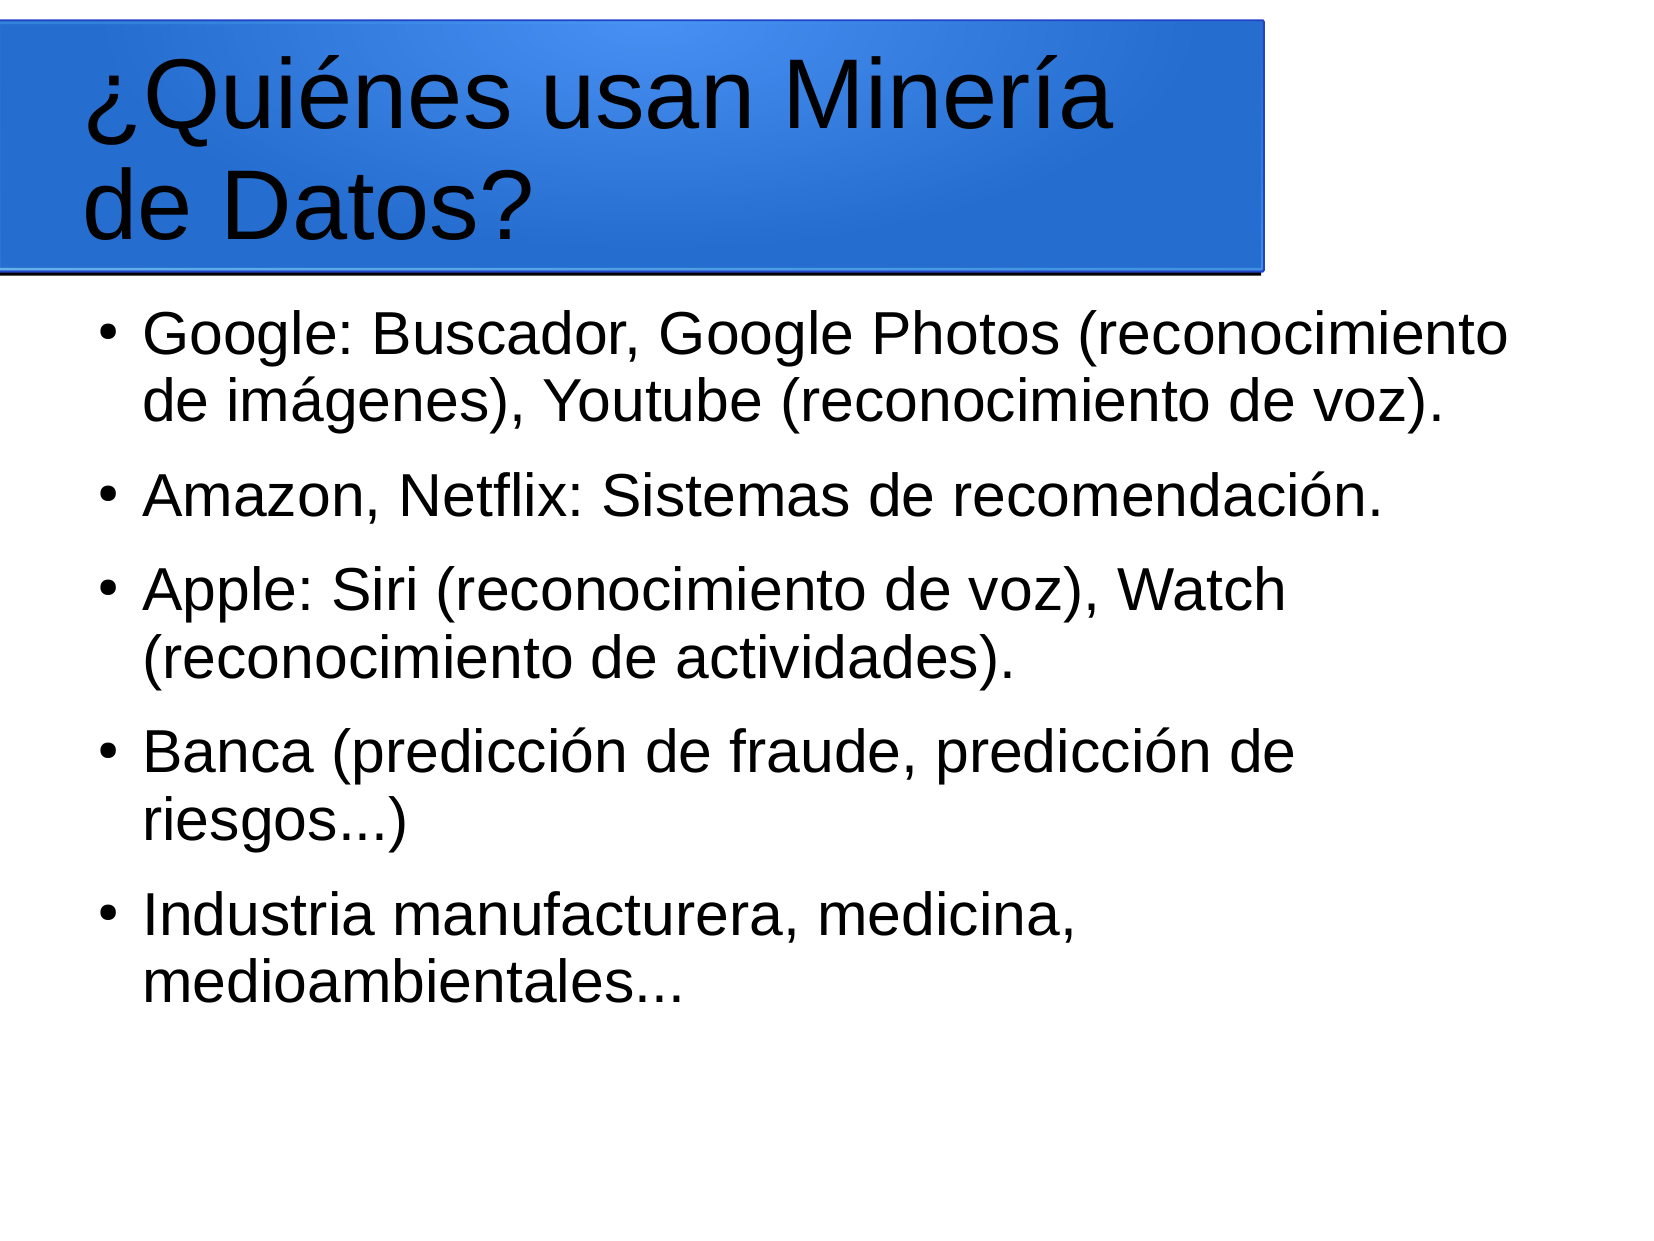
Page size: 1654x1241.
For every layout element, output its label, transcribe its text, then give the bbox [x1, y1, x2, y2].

title ¿Quiénes usan Minería de Datos? [82, 38, 1235, 261]
list Google: Buscador, Google Photos (reconocimiento de imágenes), Youtube (reconocimiento de voz). Amazon, Netflix: Sistemas de recomendación. Apple: Siri (reconocimiento de voz), Watch (reconocimiento de actividades). Banca (predicción de fraude, predicción de riesgos...) Industria manufacturera, medicina, medioambientales... [82, 299, 1571, 1019]
